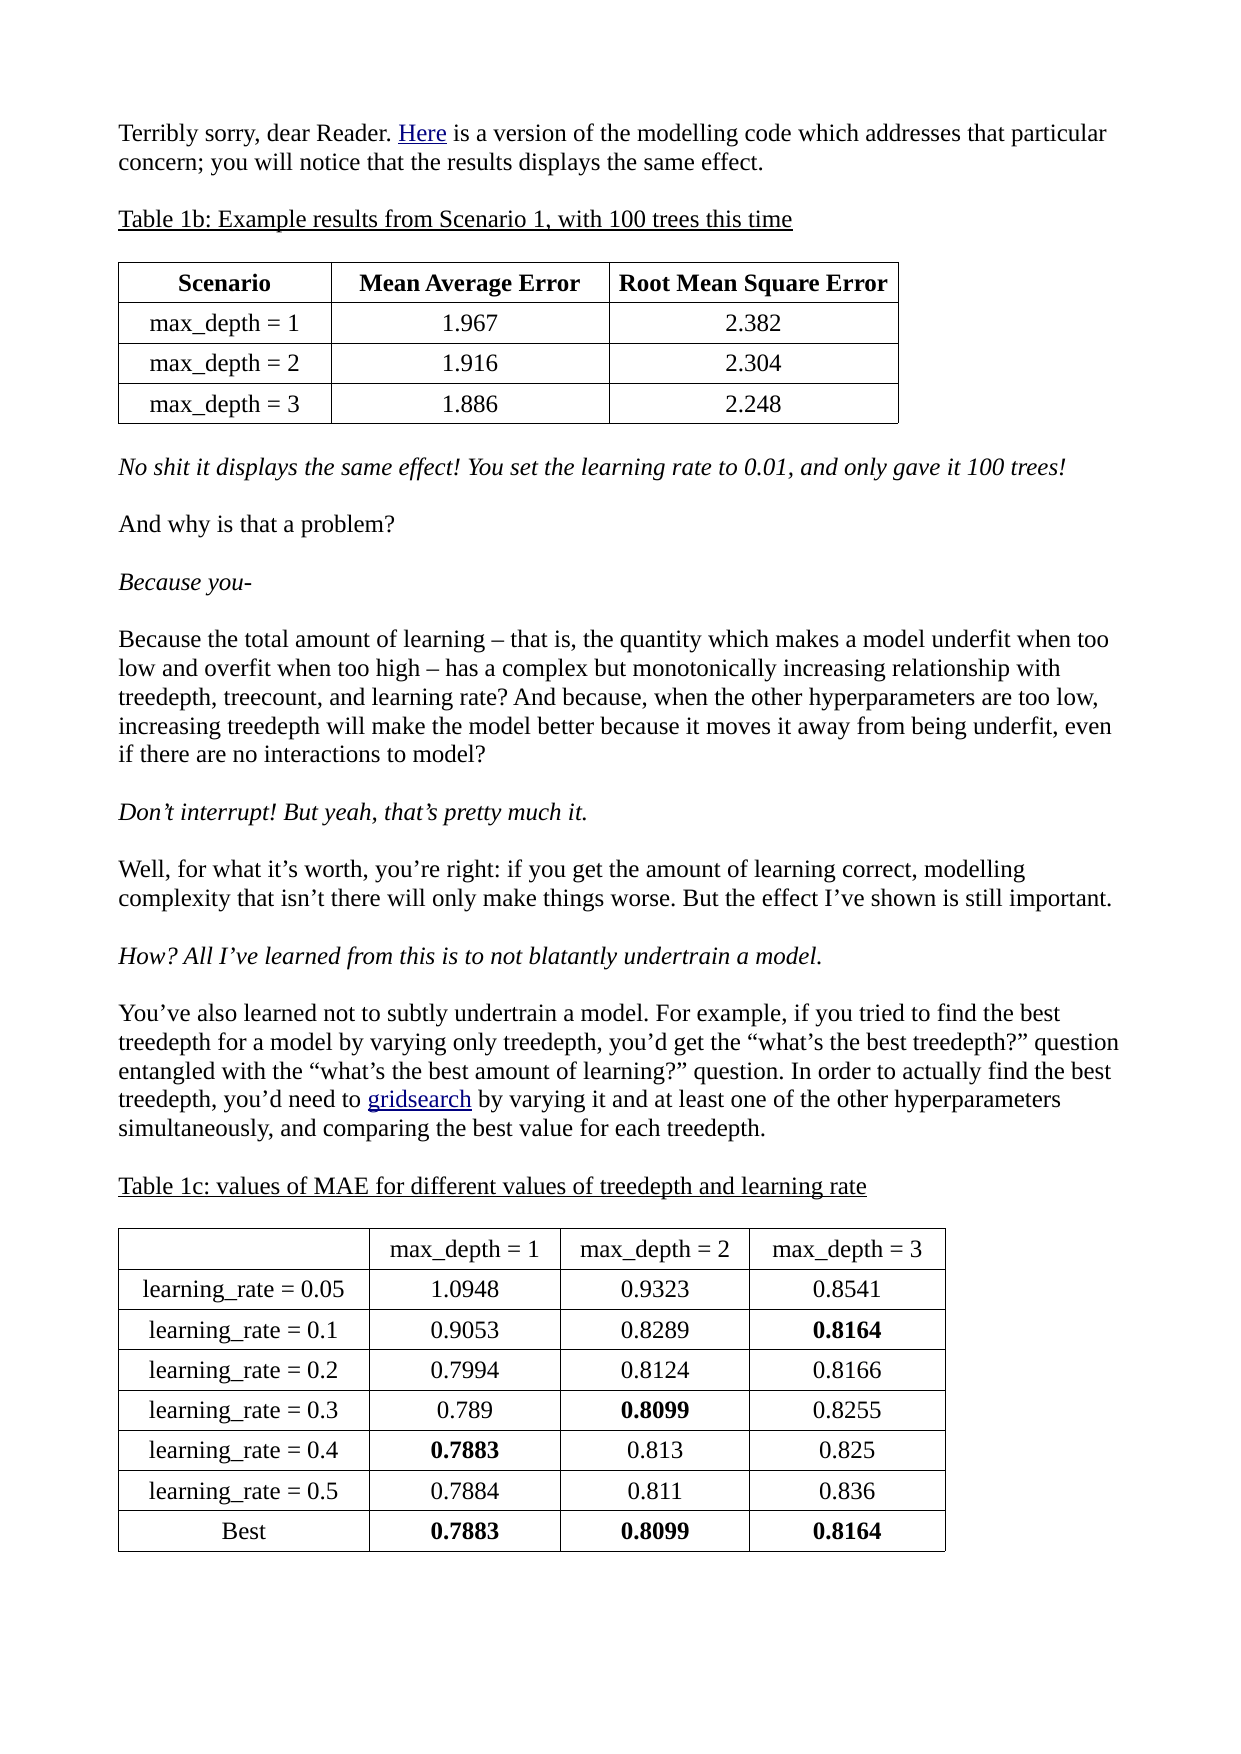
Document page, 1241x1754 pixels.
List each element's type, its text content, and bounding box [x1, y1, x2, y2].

table_cell 0.8255 [750, 1391, 945, 1430]
table_cell 1.967 [332, 303, 609, 342]
table_header max_depth = 1 [370, 1229, 560, 1268]
table_header Mean Average Error [332, 263, 609, 302]
text Because the total amount of learning – that is, the quantity which makes a model underfit when too low and overfit when too high – has a complex but monotonically increasing relationship with treedepth, treecount, and learning rate? And because, when the other hyperparameters are too low, increasing treedepth will make the model better because it moves it away from being underfit, even if there are no interactions to model? [118, 624, 1122, 768]
table_header max_depth = 3 [750, 1229, 945, 1268]
table_cell max_depth = 2 [119, 344, 331, 383]
table_cell 0.8124 [561, 1350, 749, 1389]
table_cell 0.7883 [370, 1511, 560, 1551]
table_cell learning_rate = 0.05 [119, 1270, 369, 1309]
table_cell 0.8166 [750, 1350, 945, 1389]
text No shit it displays the same effect! You set the learning rate to 0.01, and only gave it 100 trees! [118, 452, 1122, 481]
text You’ve also learned not to subtly undertrain a model. For example, if you tried to find the best treedepth for a model by varying only treedepth, you’d get the “what’s the best treedepth?” question entangled with the “what’s the best amount of learning?” question. In order to actually find the best treedepth, you’d need to gridsearch by varying it and at least one of the other hyperparameters simultaneously, and comparing the best value for each treedepth. [118, 998, 1122, 1142]
table_cell 0.789 [370, 1391, 560, 1430]
table_header max_depth = 2 [561, 1229, 749, 1268]
table_cell max_depth = 3 [119, 384, 331, 423]
table_cell Best [119, 1511, 369, 1551]
table_cell 0.8289 [561, 1310, 749, 1349]
table_cell max_depth = 1 [119, 303, 331, 342]
table_cell 0.8164 [750, 1511, 945, 1551]
text And why is that a problem? [118, 509, 1122, 538]
table_cell 1.886 [332, 384, 609, 423]
table_cell 0.7994 [370, 1350, 560, 1389]
text Table 1b: Example results from Scenario 1, with 100 trees this time [118, 204, 1122, 233]
table_cell 0.9323 [561, 1270, 749, 1309]
table_cell 1.916 [332, 344, 609, 383]
table_cell 0.836 [750, 1471, 945, 1510]
table_header [119, 1229, 369, 1268]
text How? All I’ve learned from this is to not blatantly undertrain a model. [118, 941, 1122, 969]
table_cell 2.248 [610, 384, 898, 423]
table_cell 0.8099 [561, 1511, 749, 1551]
table_cell 0.813 [561, 1431, 749, 1470]
table_cell 0.811 [561, 1471, 749, 1510]
table_cell 0.8164 [750, 1310, 945, 1349]
table_cell 2.382 [610, 303, 898, 342]
text Well, for what it’s worth, you’re right: if you get the amount of learning correct, modelling complexity that isn’t there will only make things worse. But the effect I’ve shown is still important. [118, 854, 1122, 912]
table_cell learning_rate = 0.3 [119, 1391, 369, 1430]
table_cell learning_rate = 0.2 [119, 1350, 369, 1389]
table_cell 0.9053 [370, 1310, 560, 1349]
table_cell learning_rate = 0.4 [119, 1431, 369, 1470]
table_cell 0.8541 [750, 1270, 945, 1309]
table_cell 0.7884 [370, 1471, 560, 1510]
table_header Scenario [119, 263, 331, 302]
text Because you- [118, 567, 1122, 596]
table_cell 0.825 [750, 1431, 945, 1470]
table_cell 2.304 [610, 344, 898, 383]
table_cell 0.8099 [561, 1391, 749, 1430]
table_cell learning_rate = 0.1 [119, 1310, 369, 1349]
table_cell 0.7883 [370, 1431, 560, 1470]
text Table 1c: values of MAE for different values of treedepth and learning rate [118, 1171, 1122, 1199]
table_header Root Mean Square Error [610, 263, 898, 302]
text Terribly sorry, dear Reader. Here is a version of the modelling code which addresses that particular concern; you will notice that the results displays the same effect. [118, 118, 1122, 176]
table_cell 1.0948 [370, 1270, 560, 1309]
table_cell learning_rate = 0.5 [119, 1471, 369, 1510]
text Don’t interrupt! But yeah, that’s pretty much it. [118, 797, 1122, 826]
